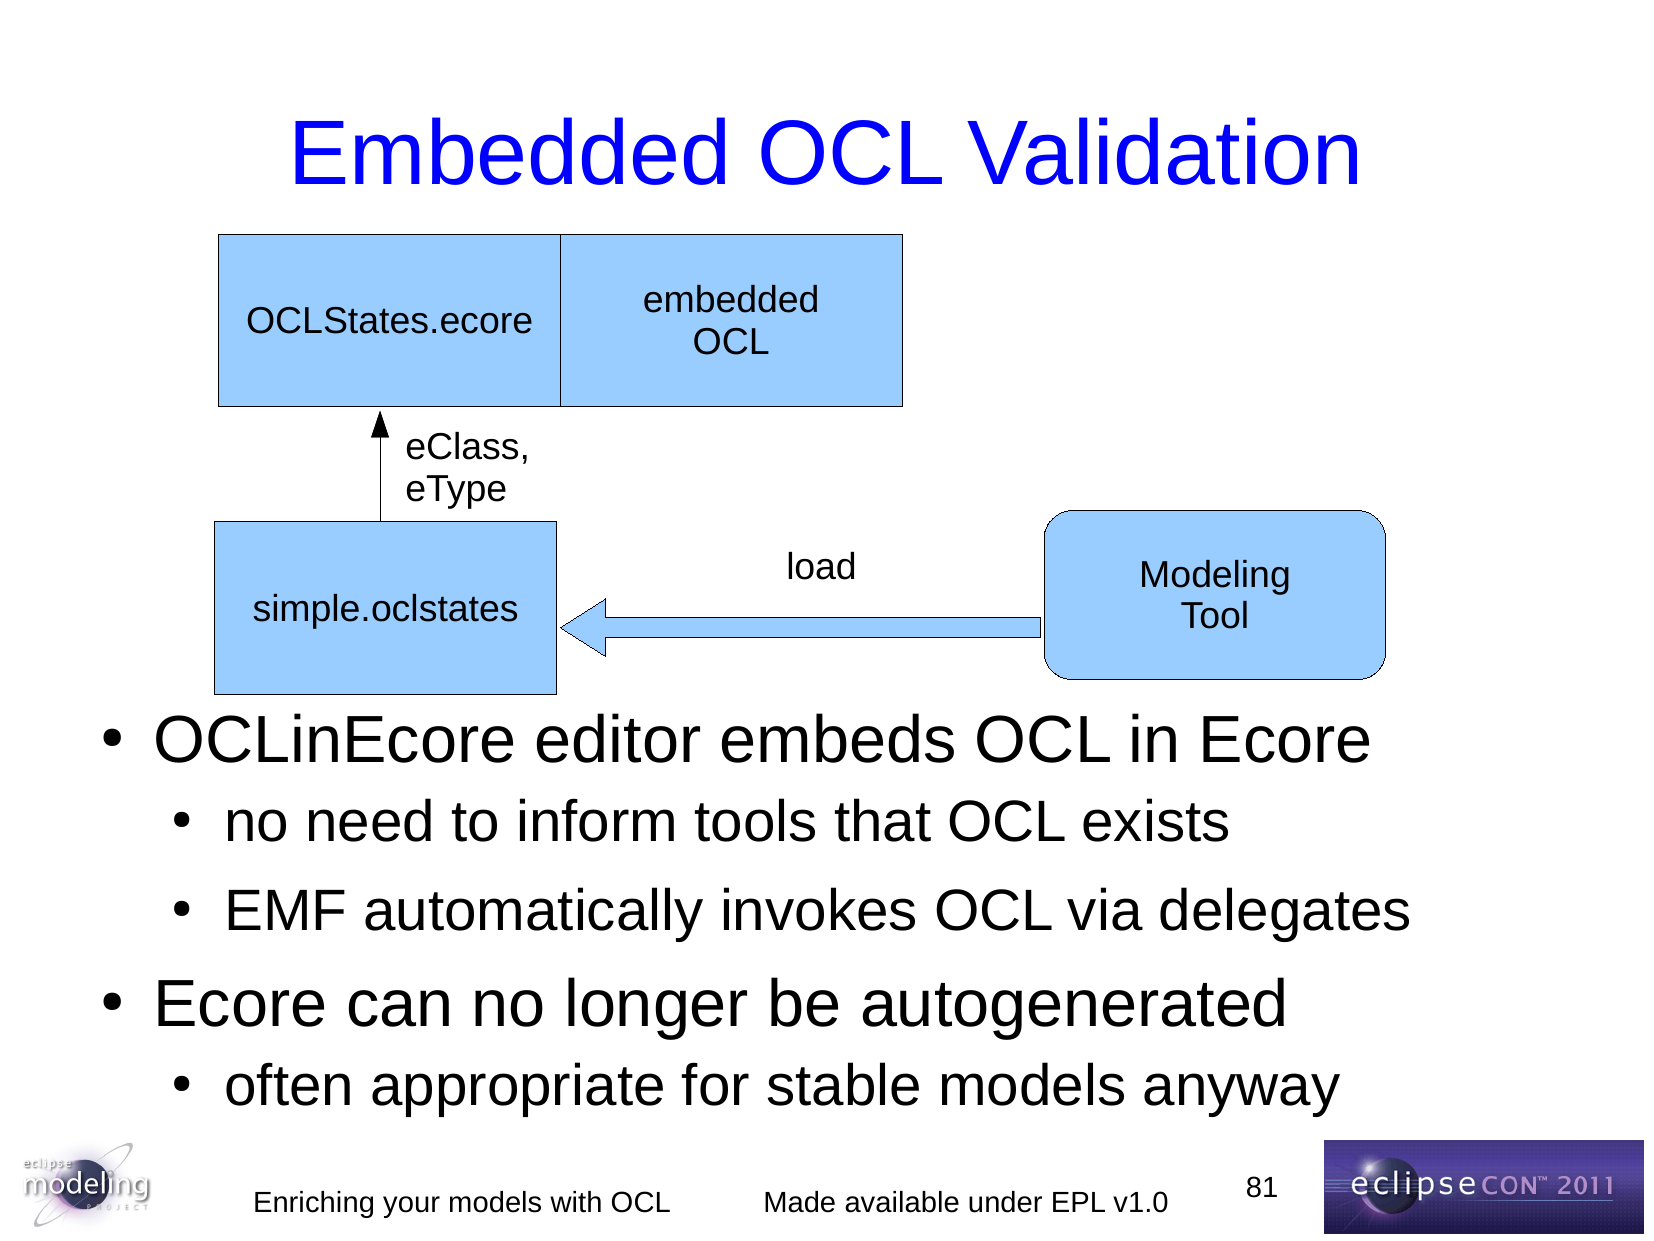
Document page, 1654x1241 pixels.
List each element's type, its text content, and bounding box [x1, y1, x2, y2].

text_box OCLStates.ecore [218, 234, 560, 407]
picture [1324, 1140, 1644, 1234]
text_box load [771, 538, 872, 595]
text_box [560, 598, 1041, 657]
text_box simple.oclstates [214, 521, 557, 695]
text_box embedded OCL [560, 234, 903, 407]
text_box eClass, eType [390, 418, 546, 518]
text_box Modeling Tool [1044, 510, 1386, 680]
list OCLinEcore editor embeds OCL in Ecore no need to inform tools that OCL exists EMF automatically invokes OCL via delegates Ecore can no longer be autogenerated often appropriate for stable models anyway [82, 702, 1571, 1118]
title Embedded OCL Validation [82, 56, 1571, 250]
picture [9, 1136, 156, 1235]
